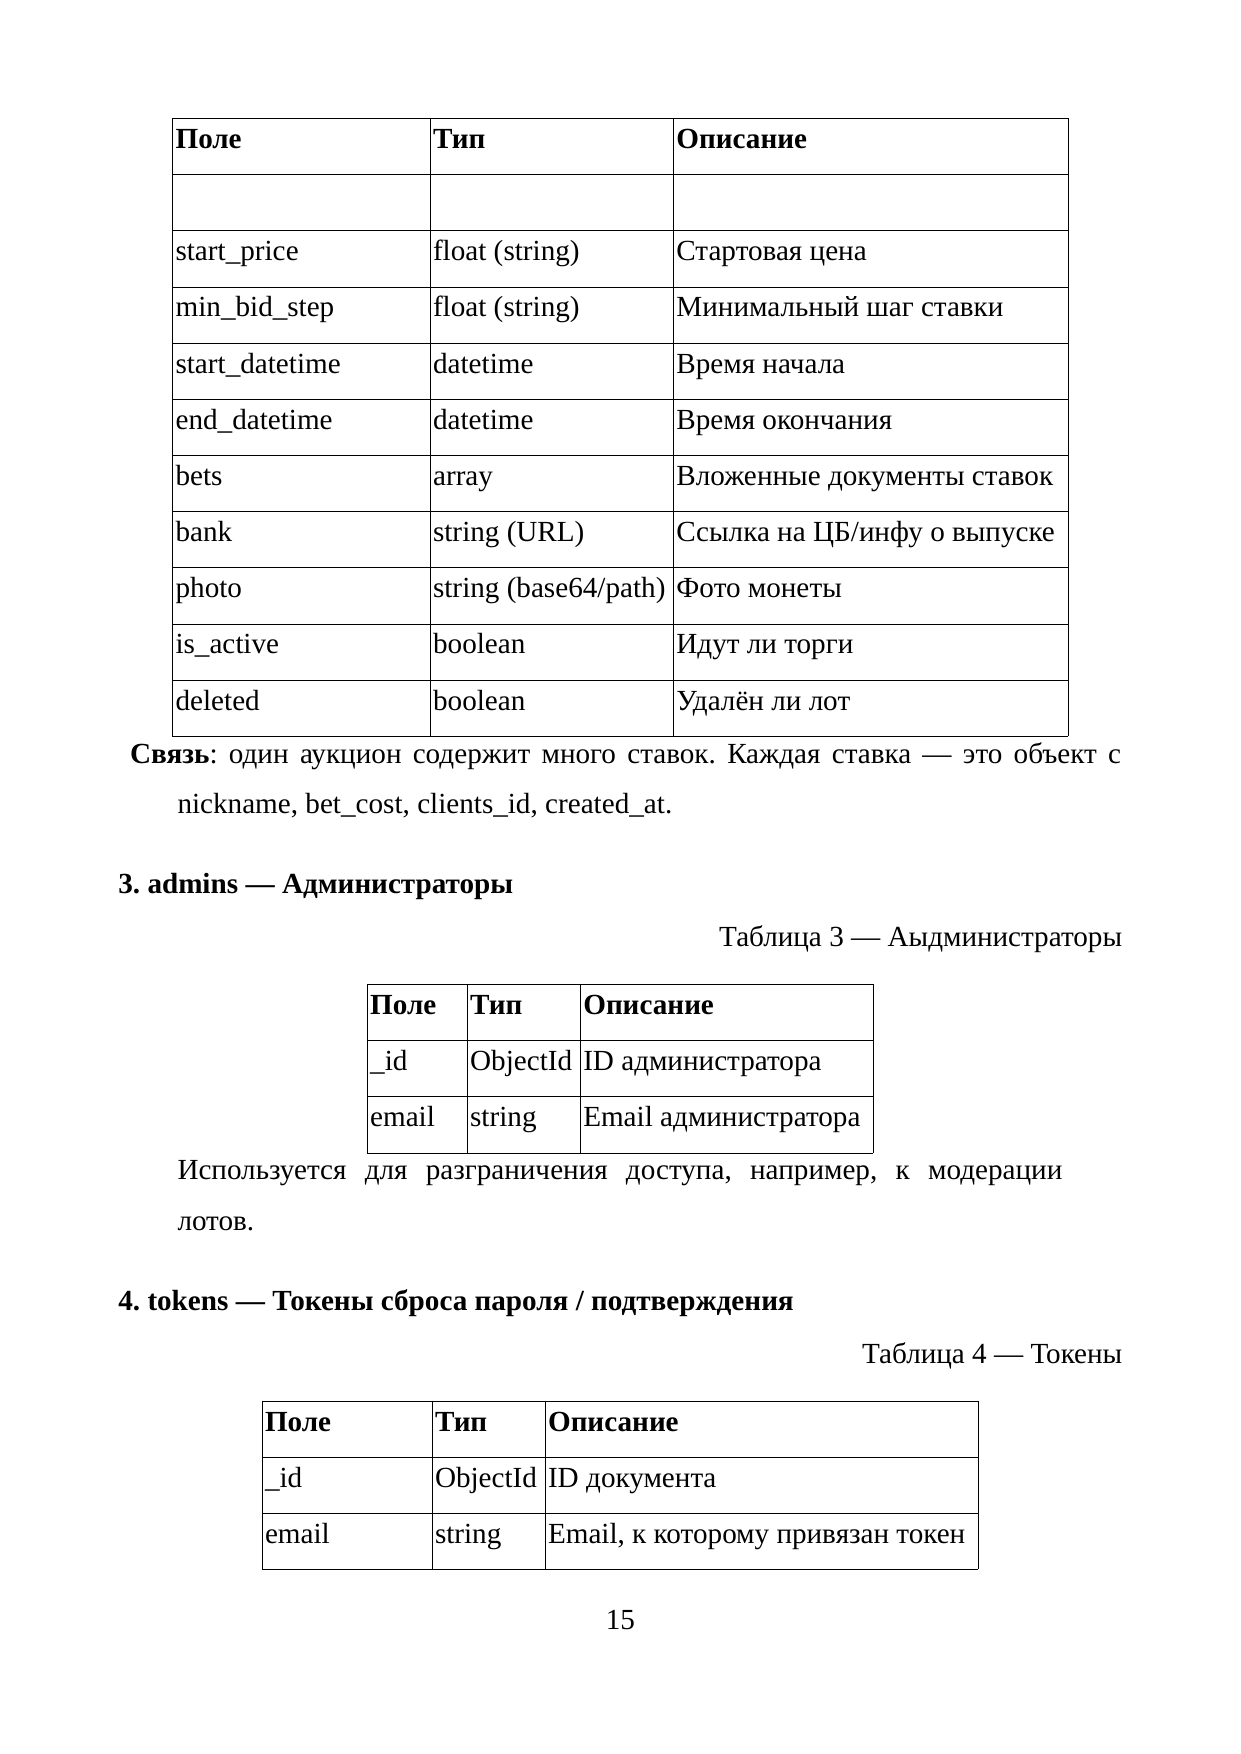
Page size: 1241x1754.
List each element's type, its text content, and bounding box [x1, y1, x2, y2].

table_cell photo [173, 568, 430, 623]
table_cell float (string) [431, 288, 673, 343]
table_cell [173, 175, 430, 230]
table_cell email [368, 1097, 467, 1152]
table_cell end_datetime [173, 400, 430, 455]
table_cell Стартовая цена [674, 231, 1068, 287]
table_cell start_price [173, 231, 430, 287]
table_cell datetime [431, 344, 673, 399]
table_cell Идут ли торги [674, 625, 1068, 679]
text Используется для разграничения доступа, например, к модерации лотов. [177, 1152, 1063, 1236]
table_header Описание [674, 119, 1068, 174]
table_header Поле [368, 985, 467, 1040]
table_header Тип [468, 985, 580, 1040]
table_cell deleted [173, 681, 430, 736]
table_header Поле [263, 1402, 432, 1457]
table_cell boolean [431, 681, 673, 736]
table_cell _id [368, 1041, 467, 1096]
table_cell min_bid_step [173, 288, 430, 343]
text Таблица 4 — Токены [118, 1336, 1122, 1369]
text 4. tokens — Токены сброса пароля / подтверждения [118, 1283, 1122, 1316]
table_cell [674, 175, 1068, 230]
table_cell bets [173, 456, 430, 511]
table_cell Email администратора [581, 1097, 873, 1152]
text 3. admins — Администраторы [118, 866, 1122, 899]
table_header Описание [546, 1402, 978, 1457]
table_cell email [263, 1514, 432, 1569]
table_cell Время начала [674, 344, 1068, 399]
table_cell float (string) [431, 231, 673, 287]
table_cell ID документа [546, 1458, 978, 1513]
table_cell Время окончания [674, 400, 1068, 455]
table_cell [431, 175, 673, 230]
text Связь: один аукцион содержит много ставок. Каждая ставка — это объект с nickname, bet_cost, clients_id, created_at. [130, 736, 1122, 820]
table_cell start_datetime [173, 344, 430, 399]
table_cell Ссылка на ЦБ/инфу о выпуске [674, 512, 1068, 567]
table_cell boolean [431, 625, 673, 679]
table_cell datetime [431, 400, 673, 455]
table_header Поле [173, 119, 430, 174]
table_cell Email, к которому привязан токен [546, 1514, 978, 1569]
table_cell array [431, 456, 673, 511]
table_header Описание [581, 985, 873, 1040]
table_cell string (URL) [431, 512, 673, 567]
table_header Тип [431, 119, 673, 174]
table_cell is_active [173, 625, 430, 679]
table_cell Удалён ли лот [674, 681, 1068, 736]
table_cell string (base64/path) [431, 568, 673, 623]
table_cell ID администратора [581, 1041, 873, 1096]
text Таблица 3 — Аыдминистраторы [118, 919, 1122, 953]
table_header Тип [433, 1402, 545, 1457]
table_cell _id [263, 1458, 432, 1513]
table_cell string [433, 1514, 545, 1569]
table_cell bank [173, 512, 430, 567]
table_cell string [468, 1097, 580, 1152]
table_cell Вложенные документы ставок [674, 456, 1068, 511]
table_cell ObjectId [433, 1458, 545, 1513]
table_cell Минимальный шаг ставки [674, 288, 1068, 343]
table_cell ObjectId [468, 1041, 580, 1096]
table_cell Фото монеты [674, 568, 1068, 623]
